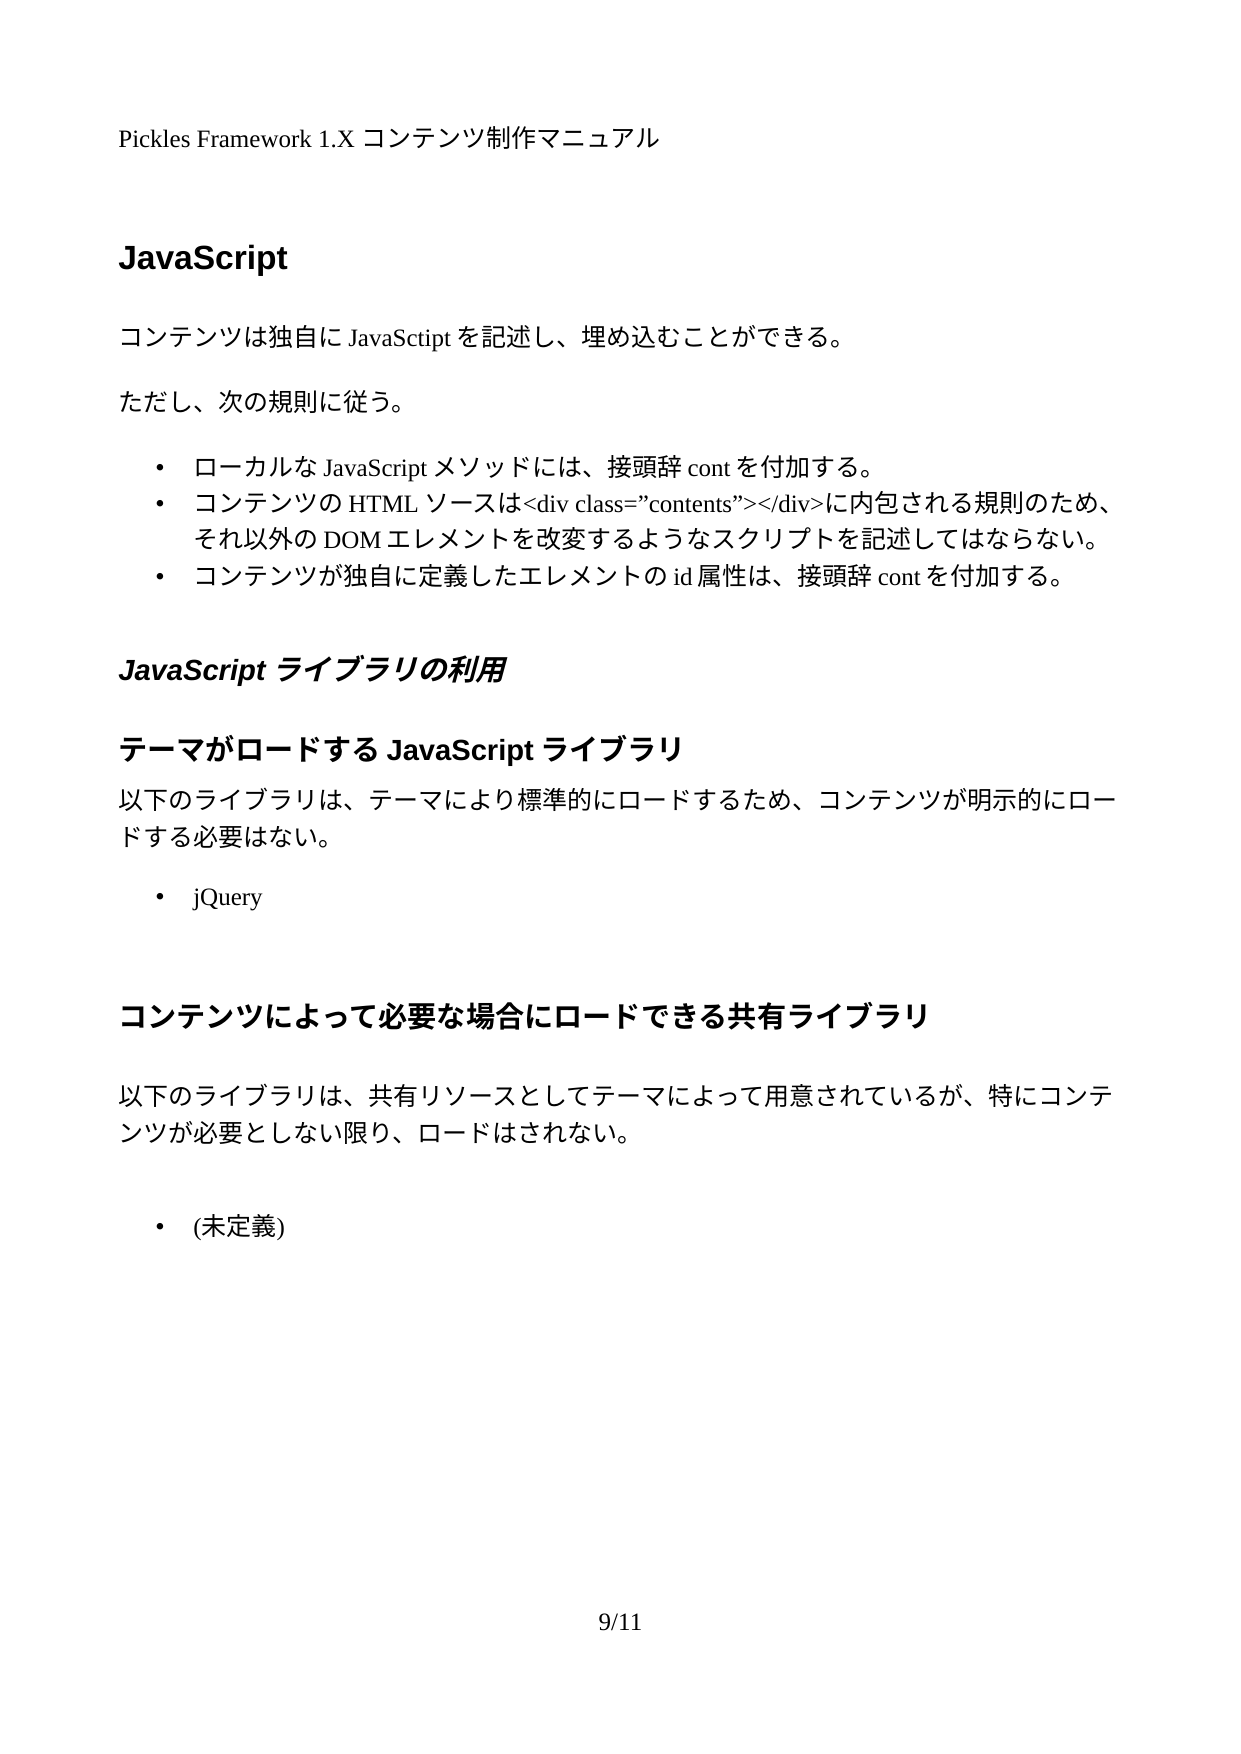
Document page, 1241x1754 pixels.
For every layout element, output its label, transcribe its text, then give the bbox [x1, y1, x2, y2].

text 以下のライブラリは、共有リソースとしてテーマによって用意されているが、特にコンテンツが必要としない限り、ロードはされない。 [118, 1077, 1122, 1149]
text ただし、次の規則に従う。 [118, 382, 1122, 419]
subtitle コンテンツによって必要な場合にロードできる共有ライブラリ [118, 993, 1122, 1036]
text コンテンツは独自にJavaSctiptを記述し、埋め込むことができる。 [118, 317, 1122, 354]
list コンテンツが独自に定義したエレメントのid属性は、接頭辞contを付加する。 [156, 556, 1122, 592]
list コンテンツのHTMLソースは<div class=”contents”></div>に内包される規則のため、それ以外のDOMエレメントを改変するようなスクリプトを記述してはならない。 [156, 484, 1122, 556]
subtitle JavaScriptライブラリの利用 [118, 646, 1122, 688]
list jQuery [156, 882, 1122, 911]
list (未定義) [156, 1207, 1122, 1243]
subtitle JavaScript [118, 238, 1122, 276]
subtitle テーマがロードするJavaScriptライブラリ [118, 726, 1122, 768]
list ローカルなJavaScriptメソッドには、接頭辞contを付加する。 [156, 447, 1122, 484]
text 以下のライブラリは、テーマにより標準的にロードするため、コンテンツが明示的にロードする必要はない。 [118, 781, 1122, 853]
